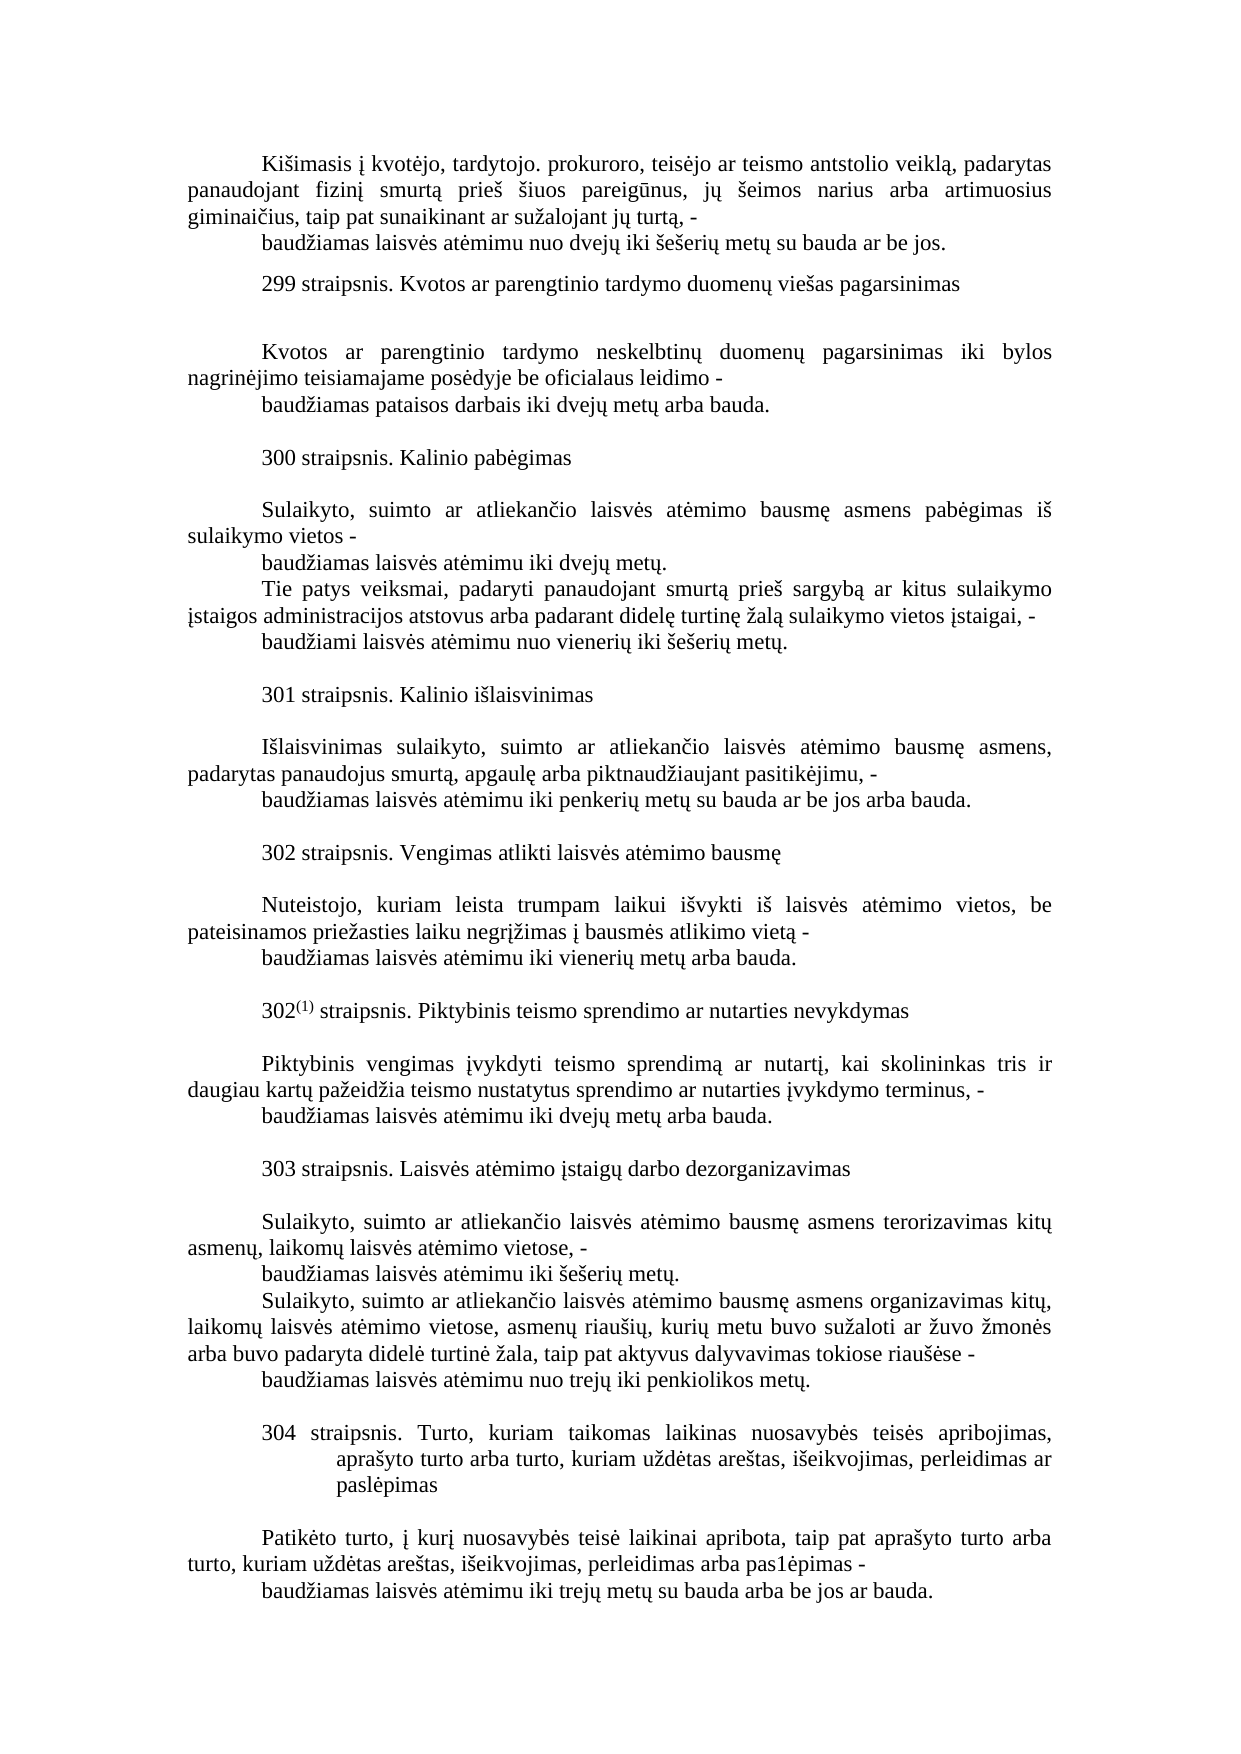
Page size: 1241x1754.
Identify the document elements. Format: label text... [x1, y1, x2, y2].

text Piktybinis vengimas įvykdyti teismo sprendimą ar nutartį, kai skolininkas tris ir daugiau kartų pažeidžia teismo nustatytus sprendimo ar nutarties įvykdymo terminus, - [187, 1050, 1053, 1102]
text baudžiamas laisvės atėmimu iki šešerių metų. [206, 1261, 1053, 1287]
text 303 straipsnis. Laisvės atėmimo įstaigų darbo dezorganizavimas [261, 1155, 1053, 1181]
text 299 straipsnis. Kvotos ar parengtinio tardymo duomenų viešas pagarsinimas [261, 270, 1053, 297]
text baudžiamas laisvės atėmimu iki trejų metų su bauda arba be jos ar bauda. [187, 1577, 1053, 1603]
text 301 straipsnis. Kalinio išlaisvinimas [216, 681, 1053, 707]
text 302(1) straipsnis. Piktybinis teismo sprendimo ar nutarties nevykdymas [261, 997, 1053, 1023]
text baudžiamas laisvės atėmimu nuo dvejų iki šešerių metų su bauda ar be jos. [187, 229, 1053, 255]
text Sulaikyto, suimto ar atliekančio laisvės atėmimo bausmę asmens terorizavimas kitų asmenų, laikomų laisvės atėmimo vietose, - [187, 1208, 1053, 1261]
text 304 straipsnis. Turto, kuriam taikomas laikinas nuosavybės teisės apribojimas, aprašyto turto arba turto, kuriam uždėtas areštas, išeikvojimas, perleidimas ar paslėpimas [261, 1419, 1053, 1498]
text Tie patys veiksmai, padaryti panaudojant smurtą prieš sargybą ar kitus sulaikymo įstaigos administracijos atstovus arba padarant didelę turtinę žalą sulaikymo vietos įstaigai, - [187, 575, 1053, 628]
text baudžiamas laisvės atėmimu iki penkerių metų su bauda ar be jos arba bauda. [187, 786, 1053, 812]
text baudžiamas pataisos darbais iki dvejų metų arba bauda. [213, 391, 1053, 417]
text Patikėto turto, į kurį nuosavybės teisė laikinai apribota, taip pat aprašyto turto arba turto, kuriam uždėtas areštas, išeikvojimas, perleidimas arba pas1ėpimas - [187, 1524, 1053, 1577]
text baudžiamas laisvės atėmimu iki vienerių metų arba bauda. [205, 944, 1053, 971]
text baudžiamas laisvės atėmimu iki dvejų metų. [214, 549, 1053, 575]
text baudžiamas laisvės atėmimu nuo trejų iki penkiolikos metų. [206, 1366, 1053, 1392]
text 300 straipsnis. Kalinio pabėgimas [213, 443, 1053, 470]
text Sulaikyto, suimto ar atliekančio laisvės atėmimo bausmę asmens organizavimas kitų, laikomų laisvės atėmimo vietose, asmenų riaušių, kurių metu buvo sužaloti ar žuvo žmonės arba buvo padaryta didelė turtinė žala, taip pat aktyvus dalyvavimas tokiose riaušėse - [187, 1287, 1053, 1366]
text Išlaisvinimas sulaikyto, suimto ar atliekančio laisvės atėmimo bausmę asmens, padarytas panaudojus smurtą, apgaulę arba piktnaudžiaujant pasitikėjimu, - [187, 733, 1053, 786]
text baudžiami laisvės atėmimu nuo vienerių iki šešerių metų. [216, 628, 1053, 654]
text Nuteistojo, kuriam leista trumpam laikui išvykti iš laisvės atėmimo vietos, be pateisinamos priežasties laiku negrįžimas į bausmės atlikimo vietą - [187, 892, 1053, 944]
text baudžiamas laisvės atėmimu iki dvejų metų arba bauda. [187, 1102, 1053, 1129]
text 302 straipsnis. Vengimas atlikti laisvės atėmimo bausmę [205, 839, 1053, 865]
text Kišimasis į kvotėjo, tardytojo. prokuroro, teisėjo ar teismo antstolio veiklą, padarytas panaudojant fizinį smurtą prieš šiuos pareigūnus, jų šeimos narius arba artimuosius giminaičius, taip pat sunaikinant ar sužalojant jų turtą, - [187, 150, 1053, 229]
text Sulaikyto, suimto ar atliekančio laisvės atėmimo bausmę asmens pabėgimas iš sulaikymo vietos - [187, 496, 1053, 549]
text Kvotos ar parengtinio tardymo neskelbtinų duomenų pagarsinimas iki bylos nagrinėjimo teisiamajame posėdyje be oficialaus leidimo - [187, 338, 1053, 391]
